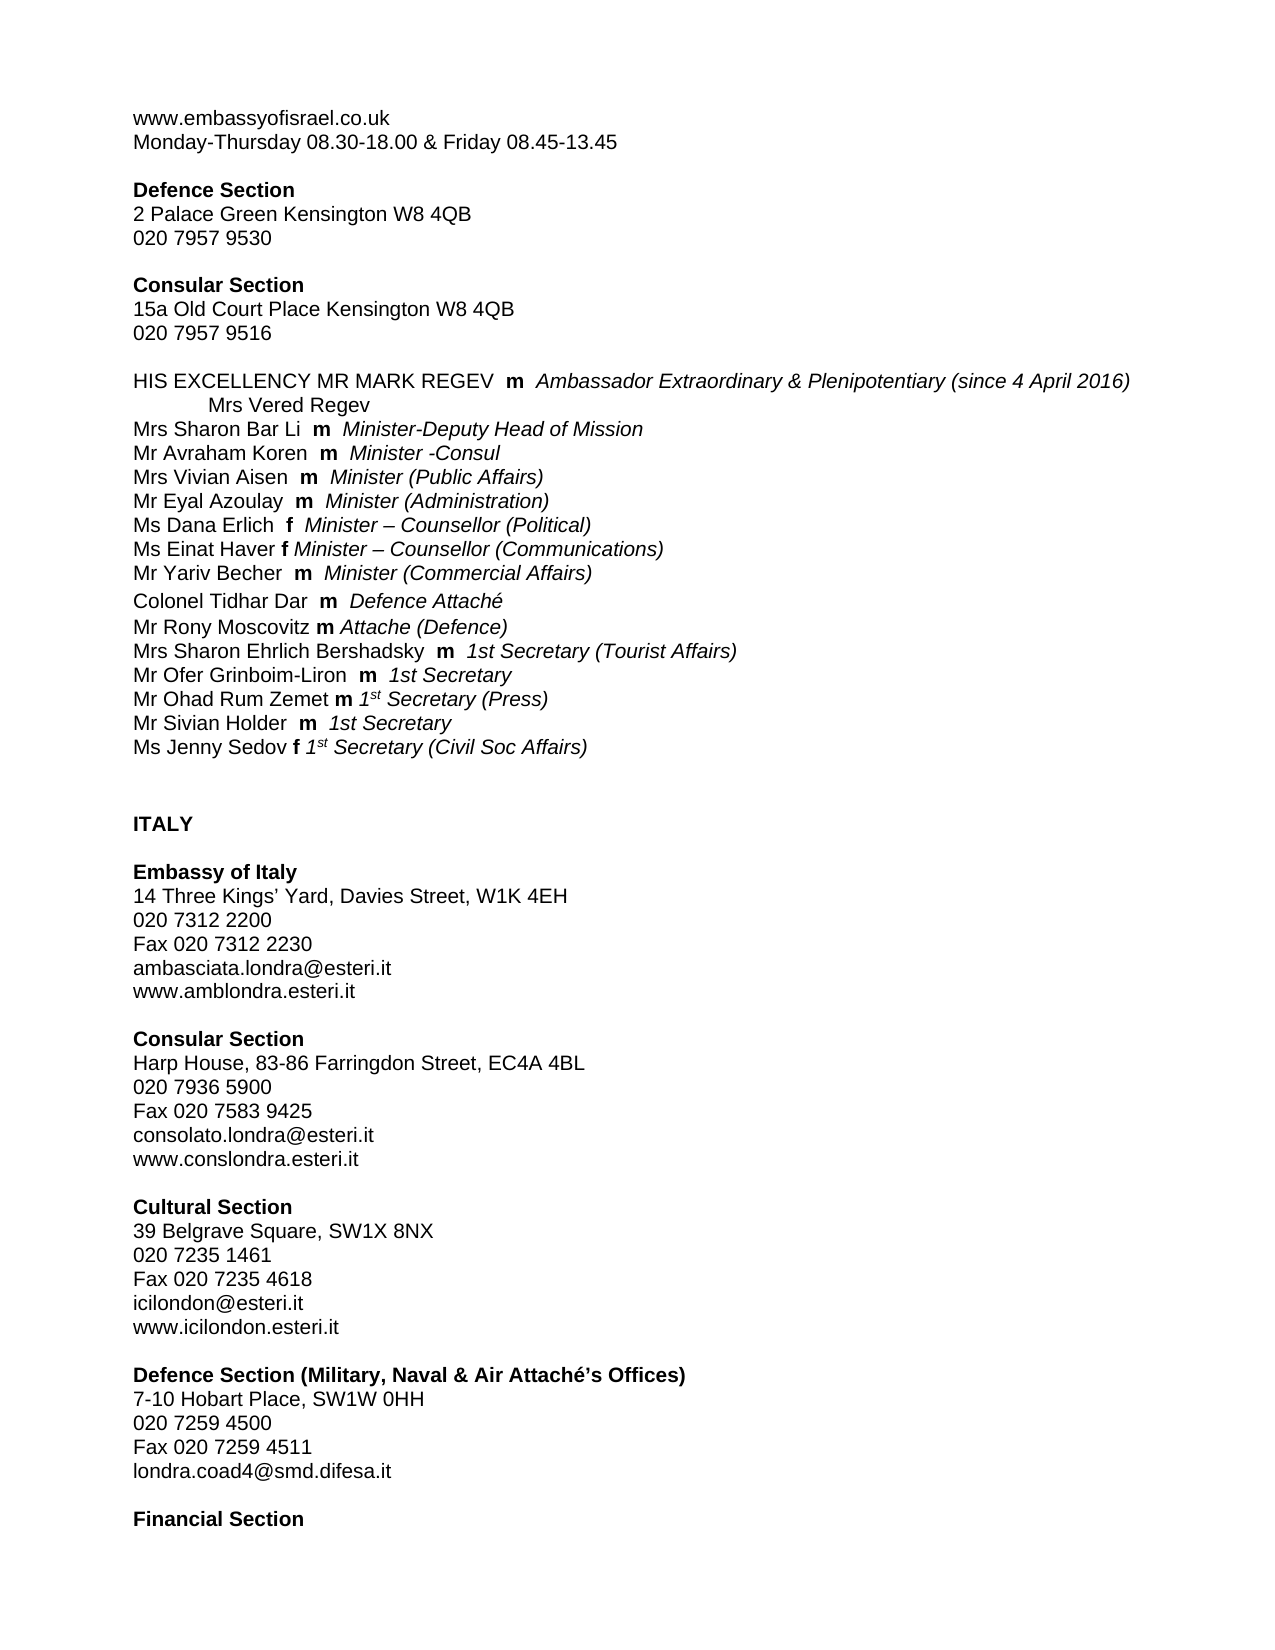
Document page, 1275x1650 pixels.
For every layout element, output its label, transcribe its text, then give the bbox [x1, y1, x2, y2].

text Mr Ohad Rum Zemet m 1st Secretary (Press) [133, 687, 1181, 711]
text www.conslondra.esteri.it [133, 1147, 1181, 1171]
text 2 Palace Green Kensington W8 4QB [133, 201, 1181, 225]
text www.embassyofisrael.co.uk [133, 106, 1181, 129]
text Consular Section [133, 1027, 1181, 1051]
text icilondon@esteri.it [133, 1291, 1181, 1315]
text 39 Belgrave Square, SW1X 8NX [133, 1219, 1181, 1243]
text Mrs Vivian Aisen m Minister (Public Affairs) [133, 465, 1181, 489]
text Cultural Section [133, 1195, 1181, 1219]
text Mr Sivian Holder m 1st Secretary [133, 711, 1181, 735]
text ITALY [133, 812, 1181, 836]
text Ms Einat Haver f Minister – Counsellor (Communications) [133, 537, 1181, 561]
text 15a Old Court Place Kensington W8 4QB [133, 297, 1181, 321]
text Ms Dana Erlich f Minister – Counsellor (Political) [133, 513, 1181, 537]
text Consular Section [133, 273, 1181, 297]
text Mrs Sharon Ehrlich Bershadsky m 1st Secretary (Tourist Affairs) [133, 639, 1181, 663]
text ambasciata.londra@esteri.it [133, 955, 1181, 979]
text Harp House, 83-86 Farringdon Street, EC4A 4BL [133, 1051, 1181, 1075]
text Mrs Sharon Bar Li m Minister-Deputy Head of Mission [133, 417, 1181, 441]
text 020 7957 9516 [133, 321, 1181, 345]
text Monday-Thursday 08.30-18.00 & Friday 08.45-13.45 [133, 129, 1181, 153]
text Fax 020 7235 4618 [133, 1267, 1181, 1291]
text Fax 020 7312 2230 [133, 931, 1181, 955]
text Mr Rony Moscovitz m Attache (Defence) [133, 615, 1181, 639]
text 020 7936 5900 [133, 1075, 1181, 1099]
text Fax 020 7259 4511 [133, 1434, 1181, 1458]
text Defence Section (Military, Naval & Air Attaché’s Offices) [133, 1363, 1181, 1387]
text Mr Eyal Azoulay m Minister (Administration) [133, 489, 1181, 513]
text Mr Avraham Koren m Minister -Consul [133, 441, 1181, 465]
text Embassy of Italy [133, 859, 1181, 883]
text 020 7235 1461 [133, 1243, 1181, 1267]
text www.amblondra.esteri.it [133, 979, 1181, 1003]
text HIS EXCELLENCY MR MARK REGEV m Ambassador Extraordinary & Plenipotentiary (since 4 April 2016) [133, 369, 1181, 393]
text Mr Ofer Grinboim-Liron m 1st Secretary [133, 663, 1181, 687]
text Colonel Tidhar Dar m Defence Attaché [133, 585, 1181, 615]
text Fax 020 7583 9425 [133, 1099, 1181, 1123]
text londra.coad4@smd.difesa.it [133, 1458, 1181, 1482]
text 020 7957 9530 [133, 225, 1181, 249]
text 14 Three Kings’ Yard, Davies Street, W1K 4EH [133, 883, 1181, 907]
text Ms Jenny Sedov f 1st Secretary (Civil Soc Affairs) [133, 735, 1181, 759]
text 020 7259 4500 [133, 1411, 1181, 1434]
text Mrs Vered Regev [133, 393, 1181, 417]
text www.icilondon.esteri.it [133, 1315, 1181, 1339]
text 020 7312 2200 [133, 907, 1181, 931]
text Financial Section [133, 1506, 1181, 1530]
text 7-10 Hobart Place, SW1W 0HH [133, 1387, 1181, 1411]
text Defence Section [133, 177, 1181, 201]
text Mr Yariv Becher m Minister (Commercial Affairs) [133, 561, 1181, 585]
text consolato.londra@esteri.it [133, 1123, 1181, 1147]
